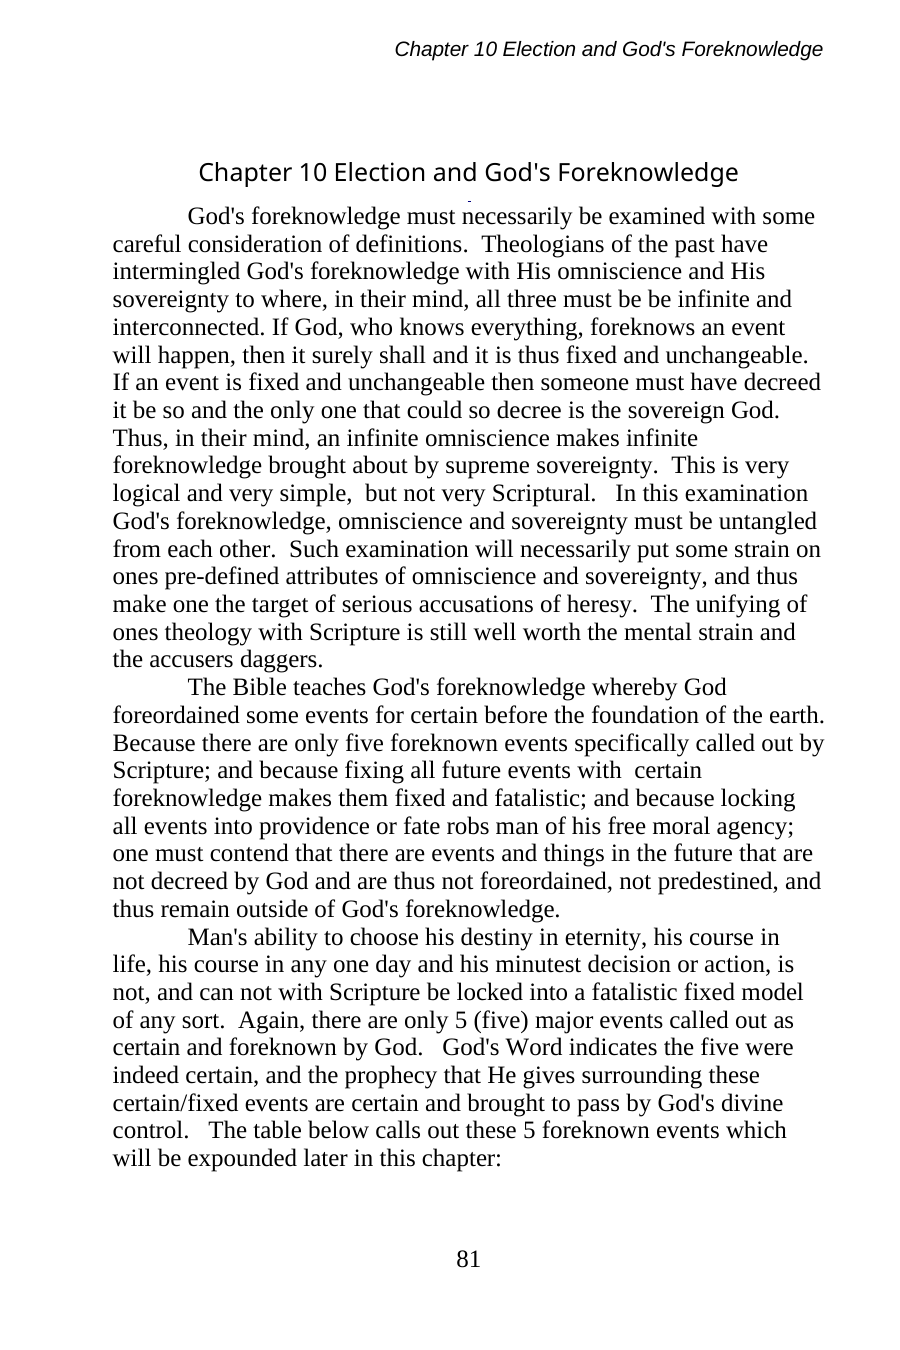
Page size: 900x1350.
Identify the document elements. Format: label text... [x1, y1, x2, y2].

subtitle Chapter 10 Election and God's Foreknowledge [112, 154, 825, 188]
text The Bible teaches God's foreknowledge whereby God foreordained some events for certain before the foundation of the earth. Because there are only five foreknown events specifically called out by Scripture; and because fixing all future events with certain foreknowledge makes them fixed and fatalistic; and because locking all events into providence or fate robs man of his free moral agency; one must contend that there are events and things in the future that are not decreed by God and are thus not foreordained, not predestined, and thus remain outside of God's foreknowledge. [112, 673, 825, 923]
text Man's ability to choose his destiny in eternity, his course in life, his course in any one day and his minutest decision or action, is not, and can not with Scripture be locked into a fatalistic fixed model of any sort. Again, there are only 5 (five) major events called out as certain and foreknown by God. God's Word indicates the five were indeed certain, and the prophecy that He gives surrounding these certain/fixed events are certain and brought to pass by God's divine control. The table below calls out these 5 foreknown events which will be expounded later in this chapter: [112, 923, 825, 1172]
text God's foreknowledge must necessarily be examined with some careful consideration of definitions. Theologians of the past have intermingled God's foreknowledge with His omniscience and His sovereignty to where, in their mind, all three must be be infinite and interconnected. If God, who knows everything, foreknows an event will happen, then it surely shall and it is thus fixed and unchangeable. If an event is fixed and unchangeable then someone must have decreed it be so and the only one that could so decree is the sovereign God. Thus, in their mind, an infinite omniscience makes infinite foreknowledge brought about by supreme sovereignty. This is very logical and very simple, but not very Scriptural. In this examination God's foreknowledge, omniscience and sovereignty must be untangled from each other. Such examination will necessarily put some strain on ones pre-defined attributes of omniscience and sovereignty, and thus make one the target of serious accusations of heresy. The unifying of ones theology with Scripture is still well worth the mental strain and the accusers daggers. [112, 202, 825, 673]
